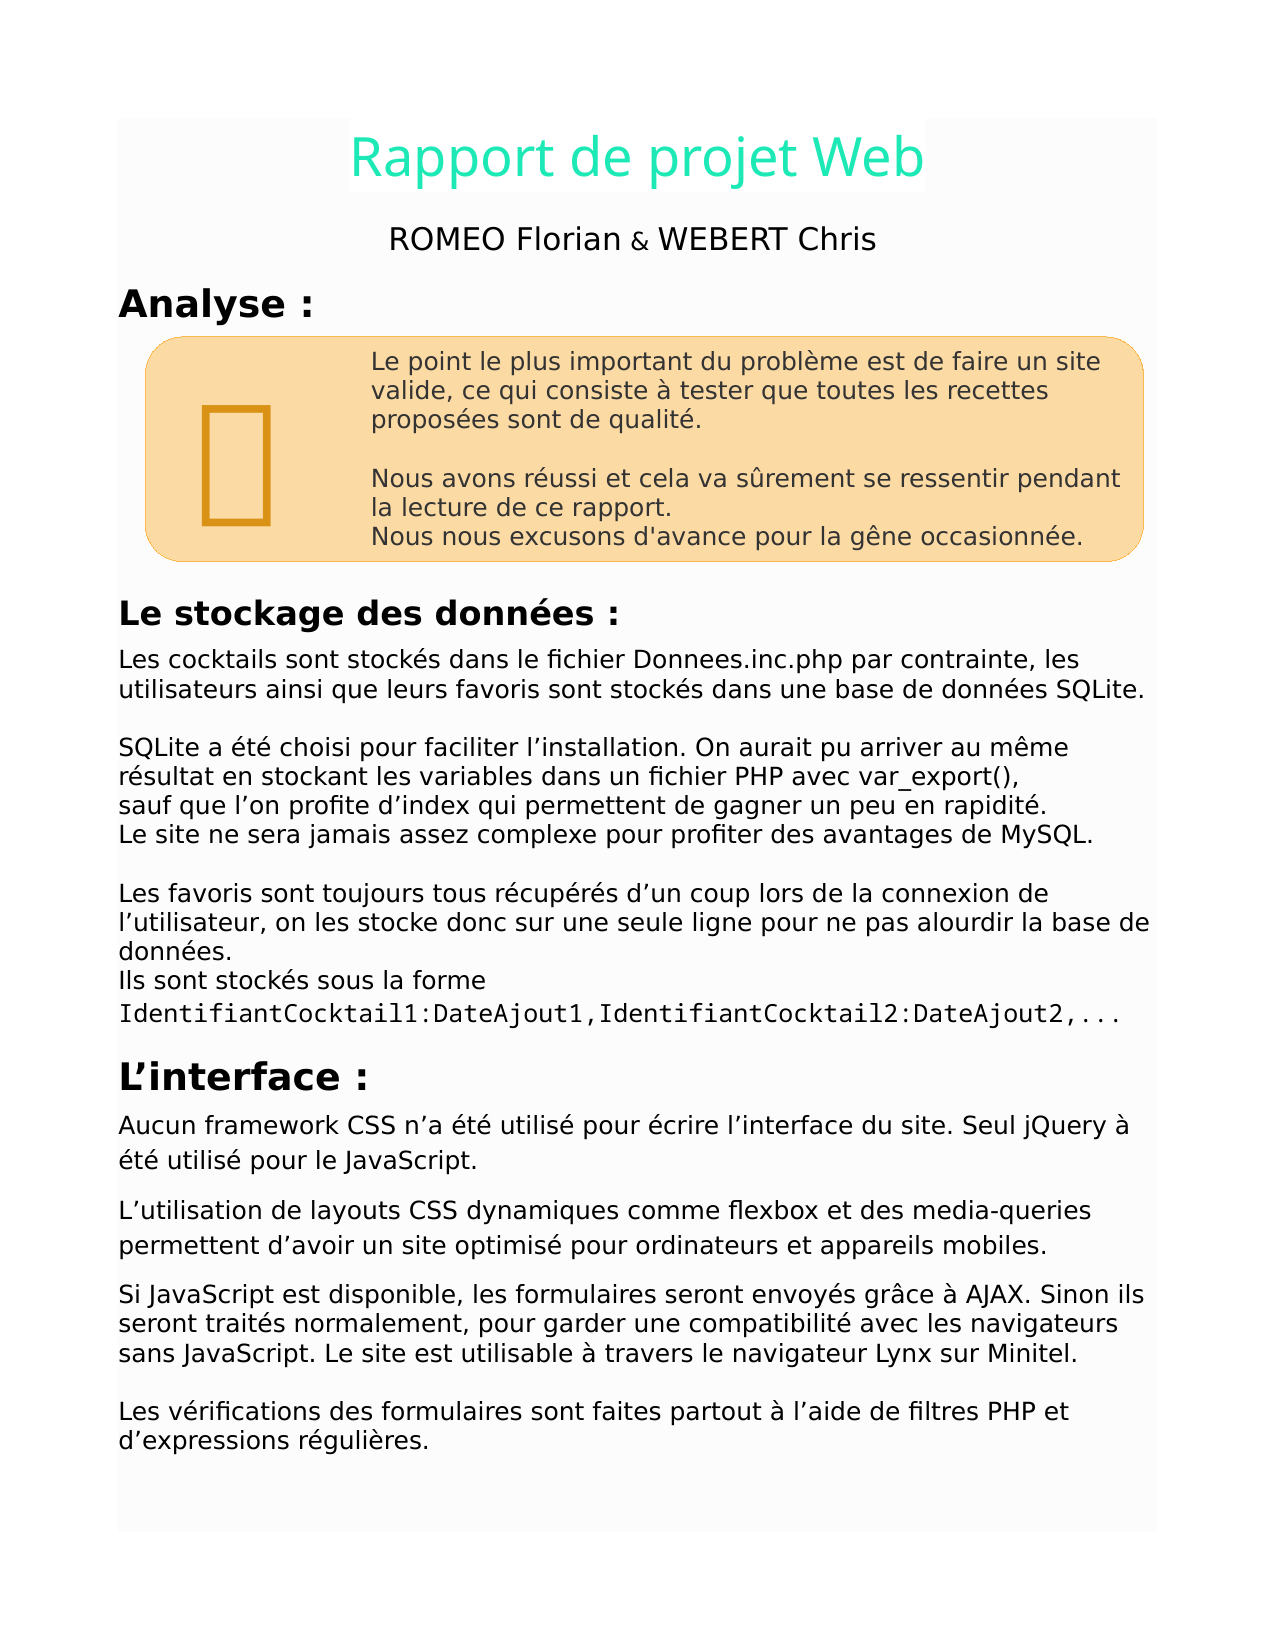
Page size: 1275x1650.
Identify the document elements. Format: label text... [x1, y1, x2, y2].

text L’utilisation de layouts CSS dynamiques comme flexbox et des media-queries permettent d’avoir un site optimisé pour ordinateurs et appareils mobiles. [118, 1196, 1157, 1260]
text SQLite a été choisi pour faciliter l’installation. On aurait pu arriver au même résultat en stockant les variables dans un fichier PHP avec var_export(), sauf que l’on profite d’index qui permettent de gagner un peu en rapidité. [118, 733, 1157, 821]
text Les vérifications des formulaires sont faites partout à l’aide de filtres PHP et d’expressions régulières. [118, 1368, 1157, 1456]
text Ils sont stockés sous la forme IdentifiantCocktail1:DateAjout1,IdentifiantCocktail2:DateAjout2,... [118, 966, 1157, 1030]
text Les cocktails sont stockés dans le fichier Donnees.inc.php par contrainte, les utilisateurs ainsi que leurs favoris sont stockés dans une base de données SQLite. [118, 646, 1157, 704]
subtitle Le stockage des données : [118, 594, 1157, 633]
text Aucun framework CSS n’a été utilisé pour écrire l’interface du site. Seul jQuery à été utilisé pour le JavaScript. [118, 1111, 1157, 1176]
text Si JavaScript est disponible, les formulaires seront envoyés grâce à AJAX. Sinon ils seront traités normalement, pour garder une compatibilité avec les navigateurs sans JavaScript. Le site est utilisable à travers le navigateur Lynx sur Minitel. [118, 1281, 1157, 1368]
text Rapport de projet Web [118, 118, 1157, 192]
text ROMEO Florian & WEBERT Chris [118, 192, 1157, 257]
subtitle L’interface : [118, 1055, 1157, 1099]
text Les favoris sont toujours tous récupérés d’un coup lors de la connexion de l’utilisateur, on les stocke donc sur une seule ligne pour ne pas alourdir la base de données. [118, 879, 1157, 966]
text Le site ne sera jamais assez complexe pour profiter des avantages de MySQL. [118, 821, 1157, 879]
subtitle Analyse : [118, 282, 1157, 415]
